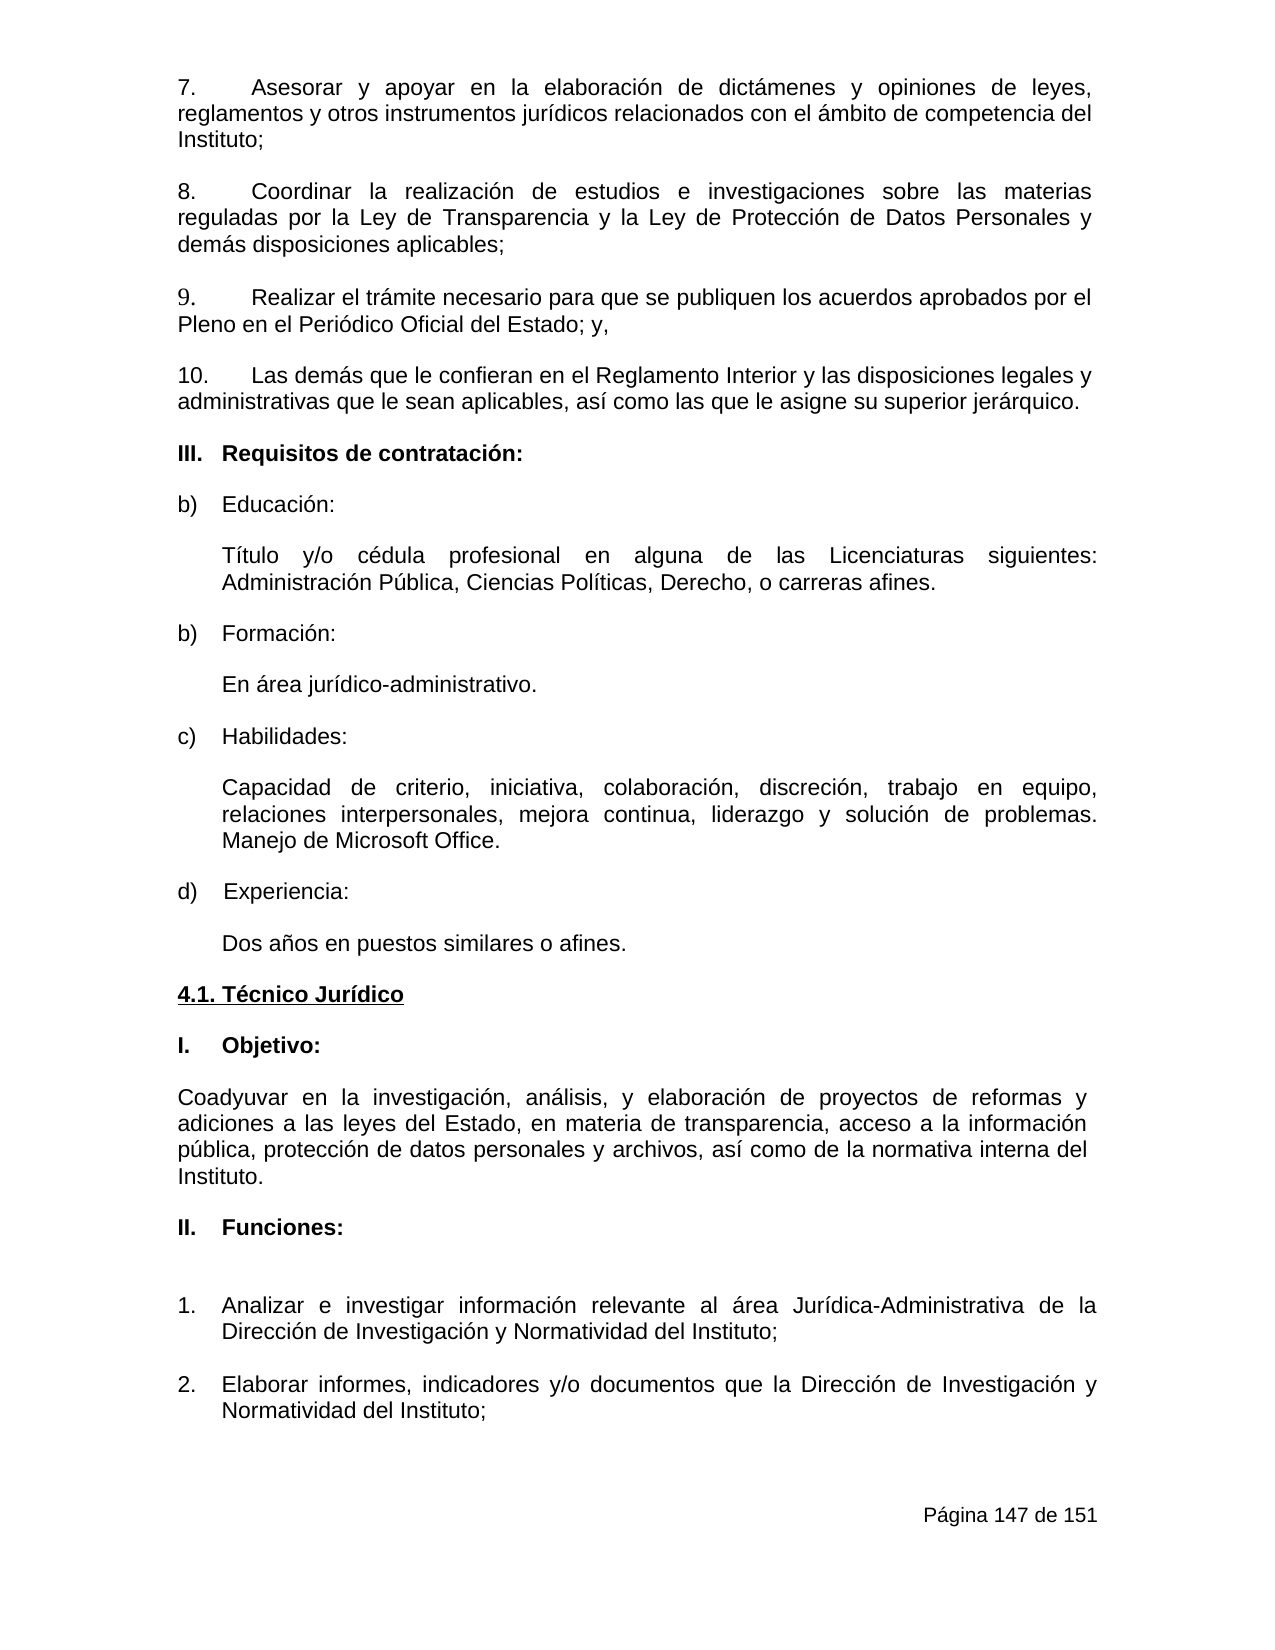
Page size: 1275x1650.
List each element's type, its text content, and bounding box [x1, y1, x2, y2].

list Elaborar informes, indicadores y/o documentos que la Dirección de Investigación y Normatividad del Instituto; [177, 1371, 1098, 1423]
text III. Requisitos de contratación: [177, 440, 1098, 466]
text b) Formación: [177, 620, 1098, 646]
text d) Experiencia: [177, 878, 1098, 904]
text II. Funciones: [177, 1214, 1098, 1240]
list Realizar el trámite necesario para que se publiquen los acuerdos aprobados por el Pleno en el Periódico Oficial del Estado; y, [177, 282, 1093, 337]
text c) Habilidades: [177, 723, 1098, 749]
list Coordinar la realización de estudios e investigaciones sobre las materias reguladas por la Ley de Transparencia y la Ley de Protección de Datos Personales y demás disposiciones aplicables; [177, 178, 1093, 257]
list Analizar e investigar información relevante al área Jurídica-Administrativa de la Dirección de Investigación y Normatividad del Instituto; [177, 1292, 1098, 1344]
list Asesorar y apoyar en la elaboración de dictámenes y opiniones de leyes, reglamentos y otros instrumentos jurídicos relacionados con el ámbito de competencia del Instituto; [177, 74, 1093, 153]
text En área jurídico-administrativo. [222, 671, 1098, 698]
list Las demás que le confieran en el Reglamento Interior y las disposiciones legales y administrativas que le sean aplicables, así como las que le asigne su superior jerárquico. [177, 362, 1093, 415]
text Coadyuvar en la investigación, análisis, y elaboración de proyectos de reformas y adiciones a las leyes del Estado, en materia de transparencia, acceso a la información pública, protección de datos personales y archivos, así como de la normativa interna del Instituto. [177, 1084, 1088, 1189]
text 4.1. Técnico Jurídico [177, 981, 1098, 1007]
list Educación: [177, 491, 1098, 517]
text I. Objetivo: [177, 1032, 1098, 1059]
text Dos años en puestos similares o afines. [222, 929, 1098, 956]
text Título y/o cédula profesional en alguna de las Licenciaturas siguientes: Administración Pública, Ciencias Políticas, Derecho, o carreras afines. [222, 542, 1098, 595]
text Capacidad de criterio, iniciativa, colaboración, discreción, trabajo en equipo, relaciones interpersonales, mejora continua, liderazgo y solución de problemas. Manejo de Microsoft Office. [222, 774, 1098, 853]
